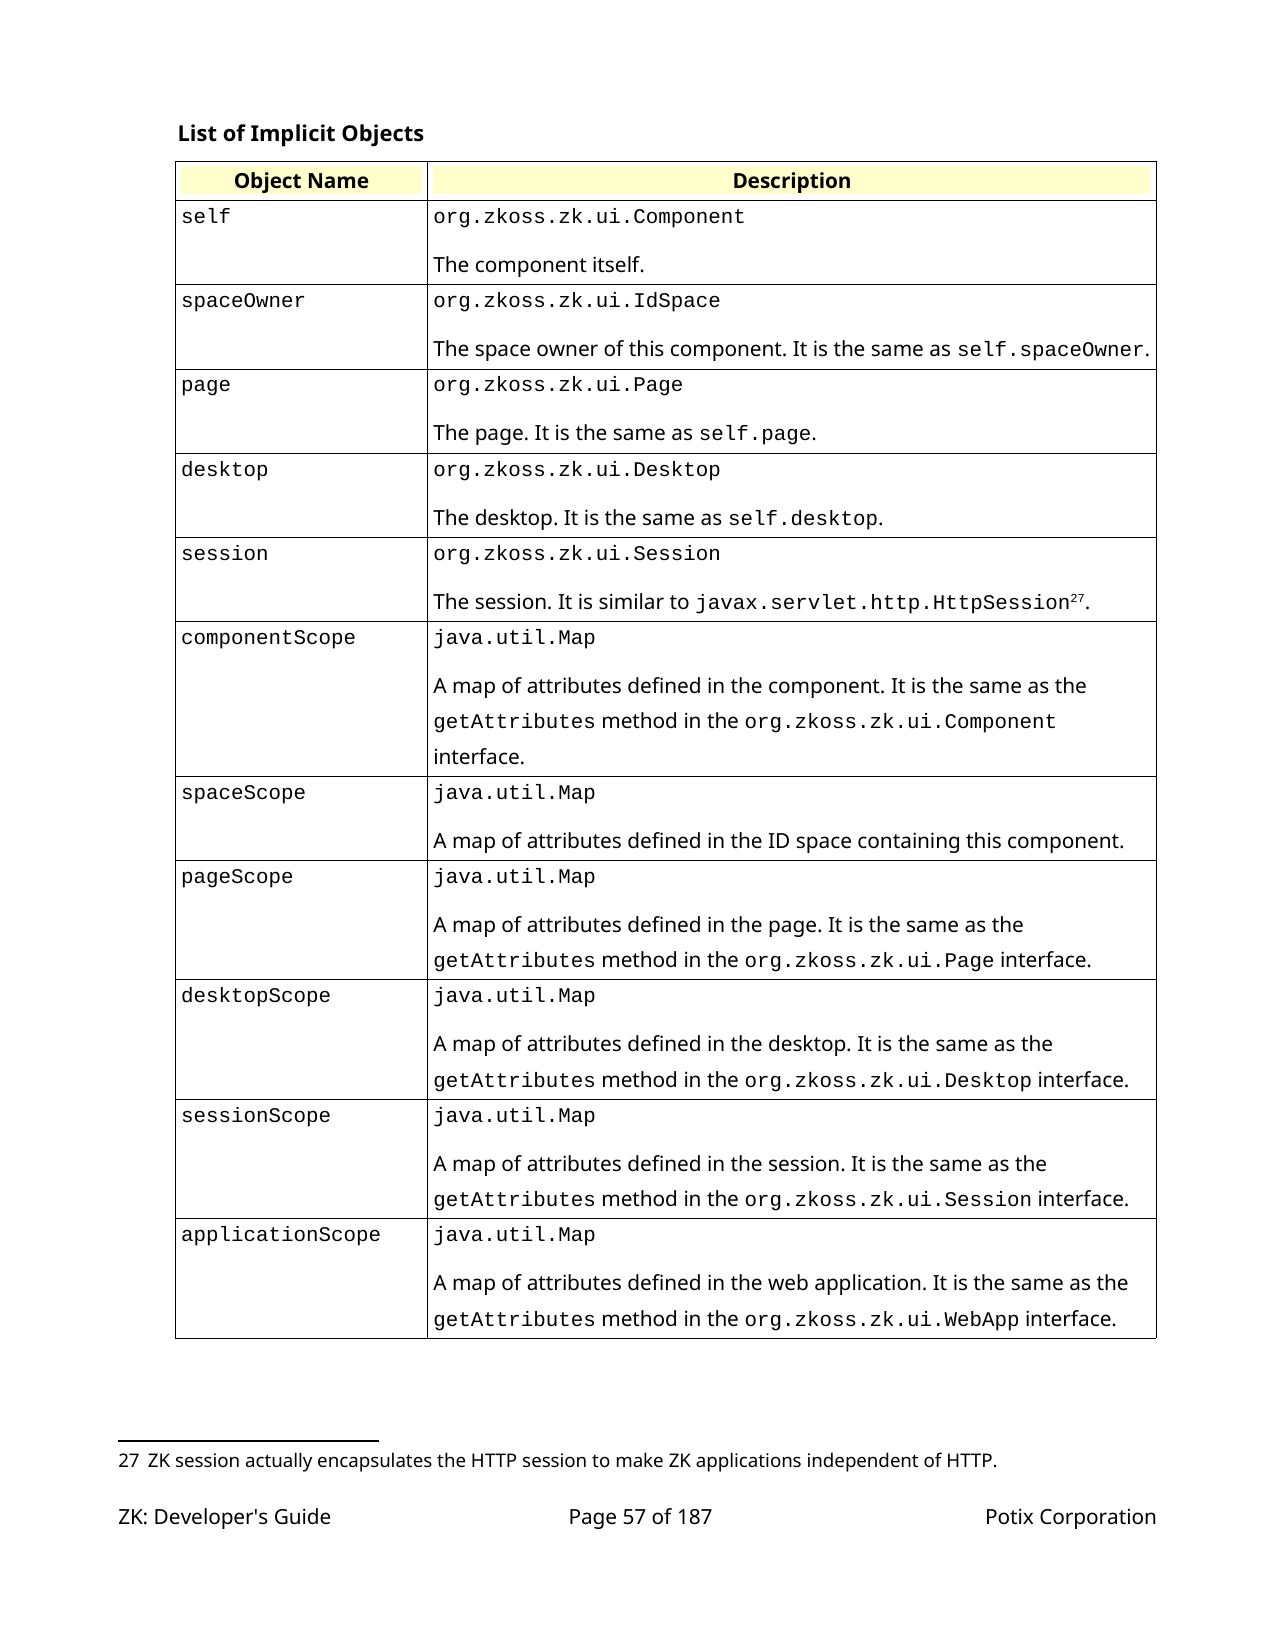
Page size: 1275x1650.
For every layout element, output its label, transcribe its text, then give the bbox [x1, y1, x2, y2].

table_cell java.util.Map A map of attributes defined in the desktop. It is the same as the getAttributes method in the org.zkoss.zk.ui.Desktop interface. [428, 980, 1156, 1099]
table_header Description [428, 162, 1156, 200]
table_cell java.util.Map A map of attributes defined in the web application. It is the same as the getAttributes method in the org.zkoss.zk.ui.WebApp interface. [428, 1219, 1156, 1338]
table_cell self [176, 201, 427, 284]
table_cell applicationScope [176, 1219, 427, 1338]
table_cell java.util.Map A map of attributes defined in the ID space containing this component. [428, 777, 1156, 860]
table_cell page [176, 370, 427, 453]
table_cell sessionScope [176, 1100, 427, 1218]
table_cell java.util.Map A map of attributes defined in the session. It is the same as the getAttributes method in the org.zkoss.zk.ui.Session interface. [428, 1100, 1156, 1218]
table_cell java.util.Map A map of attributes defined in the page. It is the same as the getAttributes method in the org.zkoss.zk.ui.Page interface. [428, 861, 1156, 979]
table_cell org.zkoss.zk.ui.Desktop The desktop. It is the same as self.desktop. [428, 454, 1156, 537]
table_cell pageScope [176, 861, 427, 979]
table_cell org.zkoss.zk.ui.IdSpace The space owner of this component. It is the same as self.spaceOwner. [428, 285, 1156, 369]
table_cell java.util.Map A map of attributes defined in the component. It is the same as the getAttributes method in the org.zkoss.zk.ui.Component interface. [428, 622, 1156, 776]
subtitle List of Implicit Objects [177, 118, 1157, 148]
table_cell componentScope [176, 622, 427, 776]
table_header Object Name [176, 162, 427, 200]
table_cell spaceOwner [176, 285, 427, 369]
table_cell org.zkoss.zk.ui.Session The session. It is similar to javax.servlet.http.HttpSession. [428, 538, 1156, 621]
table_cell org.zkoss.zk.ui.Page The page. It is the same as self.page. [428, 370, 1156, 453]
table_cell org.zkoss.zk.ui.Component The component itself. [428, 201, 1156, 284]
table_cell desktop [176, 454, 427, 537]
table_cell session [176, 538, 427, 621]
table_cell desktopScope [176, 980, 427, 1099]
table_cell spaceScope [176, 777, 427, 860]
